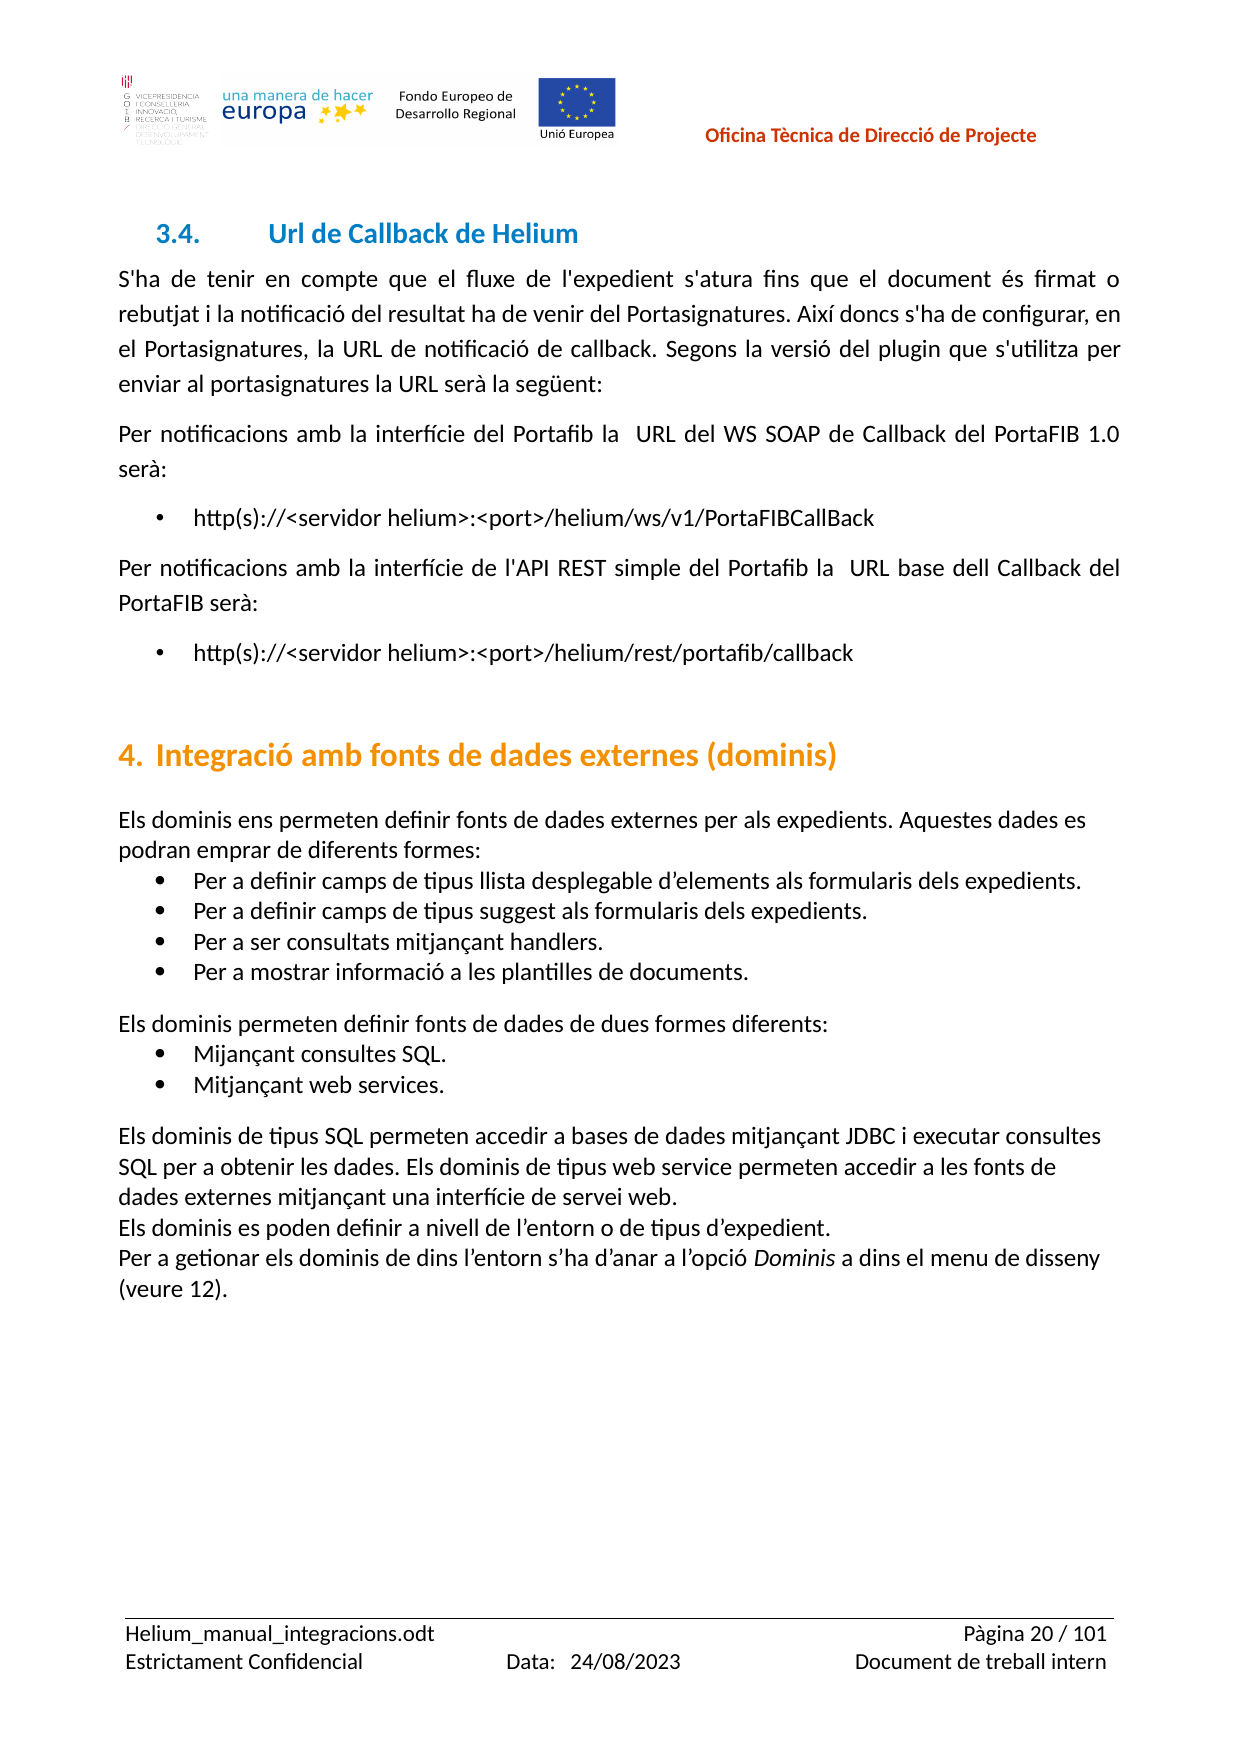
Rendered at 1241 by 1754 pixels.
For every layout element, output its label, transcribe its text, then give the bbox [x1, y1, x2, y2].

text Per a getionar els dominis de dins l’entorn s’ha d’anar a l’opció Dominis a dins el menu de disseny (veure 12). [118, 1242, 1122, 1303]
subtitle Integració amb fonts de dades externes (dominis) [118, 733, 1122, 774]
text Per notificacions amb la interfície del Portafib la URL del WS SOAP de Callback del PortaFIB 1.0 serà: [118, 418, 1122, 483]
text Per notificacions amb la interfície de l'API REST simple del Portafib la URL base dell Callback del PortaFIB serà: [118, 552, 1122, 618]
list Mitjançant web services. [156, 1069, 1122, 1099]
list Per a mostrar informació a les plantilles de documents. [156, 956, 1122, 987]
text S'ha de tenir en compte que el fluxe de l'expedient s'atura fins que el document és firmat o rebutjat i la notificació del resultat ha de venir del Portasignatures. Així doncs s'ha de configurar, en el Portasignatures, la URL de notificació de callback. Segons la versió del plugin que s'utilitza per enviar al portasignatures la URL serà la següent: [118, 263, 1122, 399]
list Per a ser consultats mitjançant handlers. [156, 926, 1122, 956]
text Els dominis es poden definir a nivell de l’entorn o de tipus d’expedient. [118, 1212, 1122, 1242]
picture [219, 73, 621, 147]
list http(s)://<servidor helium>:<port>/helium/rest/portafib/callback [156, 637, 1122, 667]
text Els dominis ens permeten definir fonts de dades externes per als expedients. Aquestes dades es podran emprar de diferents formes: [118, 804, 1122, 865]
picture [118, 73, 213, 147]
list Per a definir camps de tipus llista desplegable d’elements als formularis dels expedients. [156, 865, 1122, 895]
list Mijançant consultes SQL. [156, 1038, 1122, 1069]
subtitle Url de Callback de Helium [155, 215, 1122, 251]
list http(s)://<servidor helium>:<port>/helium/ws/v1/PortaFIBCallBack [156, 502, 1122, 533]
list Per a definir camps de tipus suggest als formularis dels expedients. [156, 895, 1122, 926]
text Els dominis de tipus SQL permeten accedir a bases de dades mitjançant JDBC i executar consultes SQL per a obtenir les dades. Els dominis de tipus web service permeten accedir a les fonts de dades externes mitjançant una interfície de servei web. [118, 1120, 1122, 1212]
text Els dominis permeten definir fonts de dades de dues formes diferents: [118, 1008, 1122, 1038]
